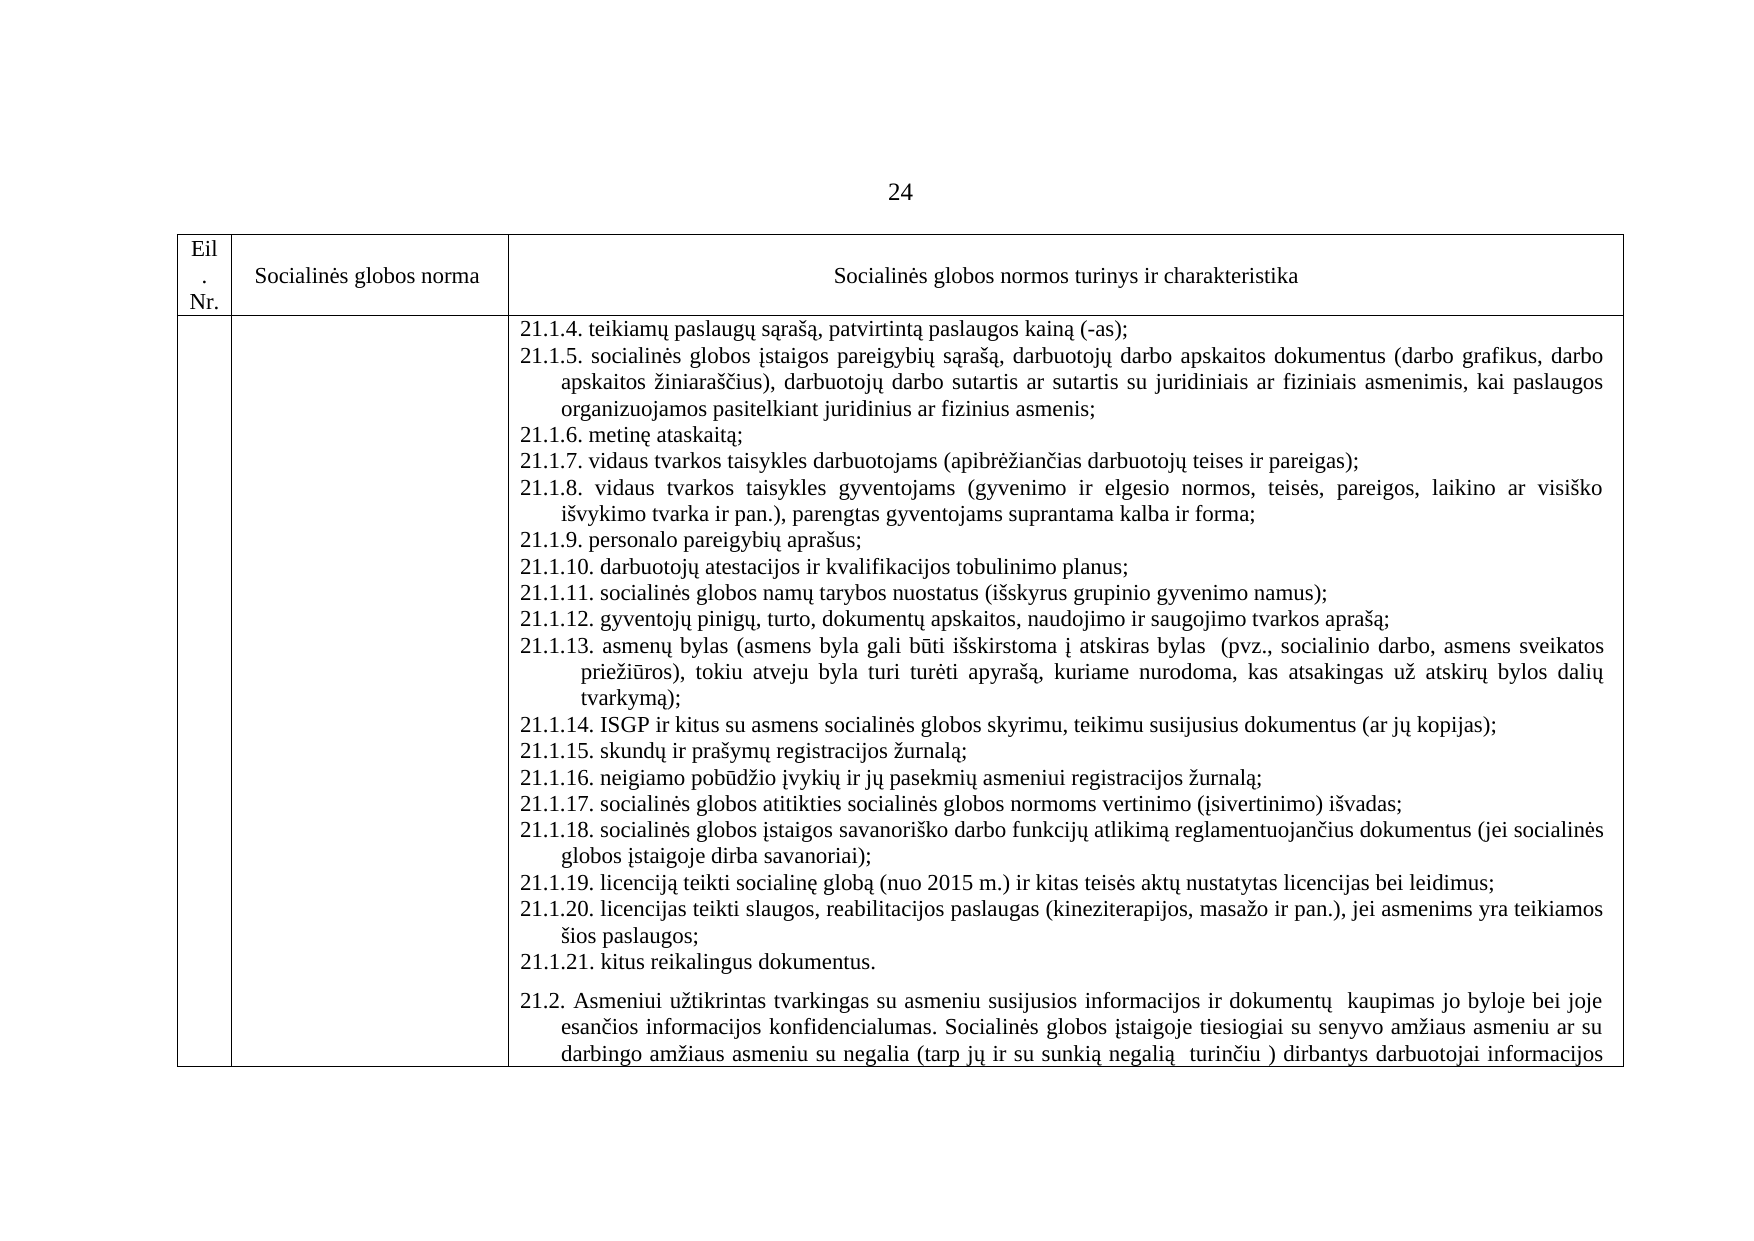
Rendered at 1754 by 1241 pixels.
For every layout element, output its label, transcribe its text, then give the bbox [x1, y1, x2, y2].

table_header Socialinės globos norma [232, 235, 508, 314]
table_header Eil. Nr. [178, 235, 231, 314]
table_header Socialinės globos normos turinys ir charakteristika [509, 235, 1623, 314]
table_cell 21.1.4. teikiamų paslaugų sąrašą, patvirtintą paslaugos kainą (-as); 21.1.5. socialinės globos įstaigos pareigybių sąrašą, darbuotojų darbo apskaitos dokumentus (darbo grafikus, darbo apskaitos žiniaraščius), darbuotojų darbo sutartis ar sutartis su juridiniais ar fiziniais asmenimis, kai paslaugos organizuojamos pasitelkiant juridinius ar fizinius asmenis; 21.1.6. metinę ataskaitą; 21.1.7. vidaus tvarkos taisykles darbuotojams (apibrėžiančias darbuotojų teises ir pareigas); 21.1.8. vidaus tvarkos taisykles gyventojams (gyvenimo ir elgesio normos, teisės, pareigos, laikino ar visiško išvykimo tvarka ir pan.), parengtas gyventojams suprantama kalba ir forma; 21.1.9. personalo pareigybių aprašus; 21.1.10. darbuotojų atestacijos ir kvalifikacijos tobulinimo planus; 21.1.11. socialinės globos namų tarybos nuostatus (išskyrus grupinio gyvenimo namus); 21.1.12. gyventojų pinigų, turto, dokumentų apskaitos, naudojimo ir saugojimo tvarkos aprašą; 21.1.13. asmenų bylas (asmens byla gali būti išskirstoma į atskiras bylas (pvz., socialinio darbo, asmens sveikatos priežiūros), tokiu atveju byla turi turėti apyrašą, kuriame nurodoma, kas atsakingas už atskirų bylos dalių tvarkymą); 21.1.14. ISGP ir kitus su asmens socialinės globos skyrimu, teikimu susijusius dokumentus (ar jų kopijas); 21.1.15. skundų ir prašymų registracijos žurnalą; 21.1.16. neigiamo pobūdžio įvykių ir jų pasekmių asmeniui registracijos žurnalą; 21.1.17. socialinės globos atitikties socialinės globos normoms vertinimo (įsivertinimo) išvadas; 21.1.18. socialinės globos įstaigos savanoriško darbo funkcijų atlikimą reglamentuojančius dokumentus (jei socialinės globos įstaigoje dirba savanoriai); 21.1.19. licenciją teikti socialinę globą (nuo 2015 m.) ir kitas teisės aktų nustatytas licencijas bei leidimus; 21.1.20. licencijas teikti slaugos, reabilitacijos paslaugas (kineziterapijos, masažo ir pan.), jei asmenims yra teikiamos šios paslaugos; 21.1.21. kitus reikalingus dokumentus. 21.2. Asmeniui užtikrintas tvarkingas su asmeniu susijusios informacijos ir dokumentų kaupimas jo byloje bei joje esančios informacijos konfidencialumas. Socialinės globos įstaigoje tiesiogiai su senyvo amžiaus asmeniu ar su darbingo amžiaus asmeniu su negalia (tarp jų ir su sunkią negalią turinčiu ) dirbantys darbuotojai informacijos [509, 316, 1623, 1066]
table_cell [178, 316, 231, 1066]
table_cell [232, 316, 508, 1066]
